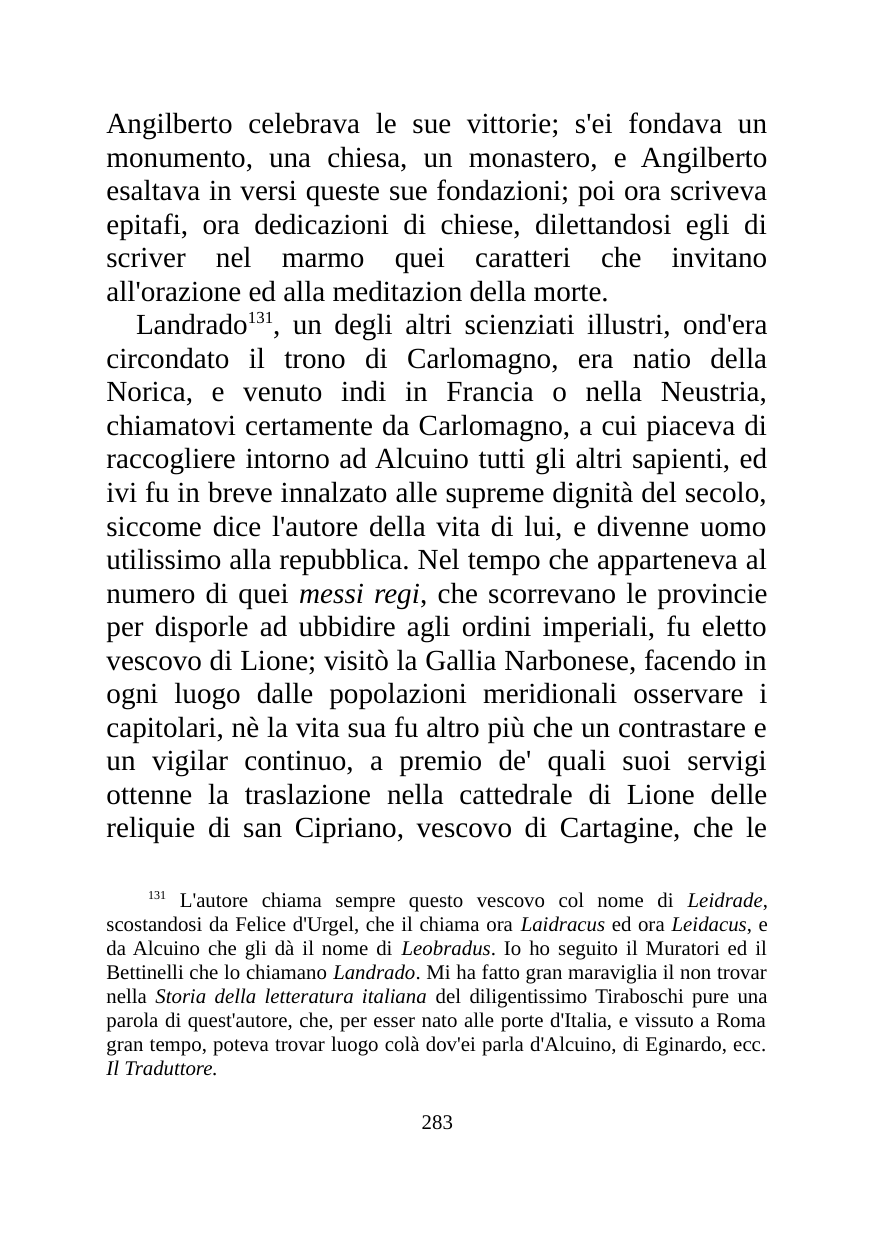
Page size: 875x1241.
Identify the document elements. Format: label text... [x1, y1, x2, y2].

text L'autore chiama sempre questo vescovo col nome di Leidrade, scostandosi da Felice d'Urgel, che il chiama ora Laidracus ed ora Leidacus, e da Alcuino che gli dà il nome di Leobradus. Io ho seguito il Muratori ed il Bettinelli che lo chiamano Landrado. Mi ha fatto gran maraviglia il non trovar nella Storia della letteratura italiana del diligentissimo Tiraboschi pure una parola di quest'autore, che, per esser nato alle porte d'Italia, e vissuto a Roma gran tempo, poteva trovar luogo colà dov'ei parla d'Alcuino, di Eginardo, ecc. Il Traduttore. [106, 888, 768, 1080]
text Landrado, un degli altri scienziati illustri, ond'era circondato il trono di Carlomagno, era natio della Norica, e venuto indi in Francia o nella Neustria, chiamatovi certamente da Carlomagno, a cui piaceva di raccogliere intorno ad Alcuino tutti gli altri sapienti, ed ivi fu in breve innalzato alle supreme dignità del secolo, siccome dice l'autore della vita di lui, e divenne uomo utilissimo alla repubblica. Nel tempo che apparteneva al numero di quei messi regi, che scorrevano le provincie per disporle ad ubbidire agli ordini imperiali, fu eletto vescovo di Lione; visitò la Gallia Narbonese, facendo in ogni luogo dalle popolazioni meridionali osservare i capitolari, nè la vita sua fu altro più che un contrastare e un vigilar continuo, a premio de' quali suoi servigi ottenne la traslazione nella cattedrale di Lione delle reliquie di san Cipriano, vescovo di Cartagine, che le [106, 307, 768, 844]
text Angilberto celebrava le sue vittorie; s'ei fondava un monumento, una chiesa, un monastero, e Angilberto esaltava in versi queste sue fondazioni; poi ora scriveva epitafi, ora dedicazioni di chiese, dilettandosi egli di scriver nel marmo quei caratteri che invitano all'orazione ed alla meditazion della morte. [106, 106, 768, 307]
